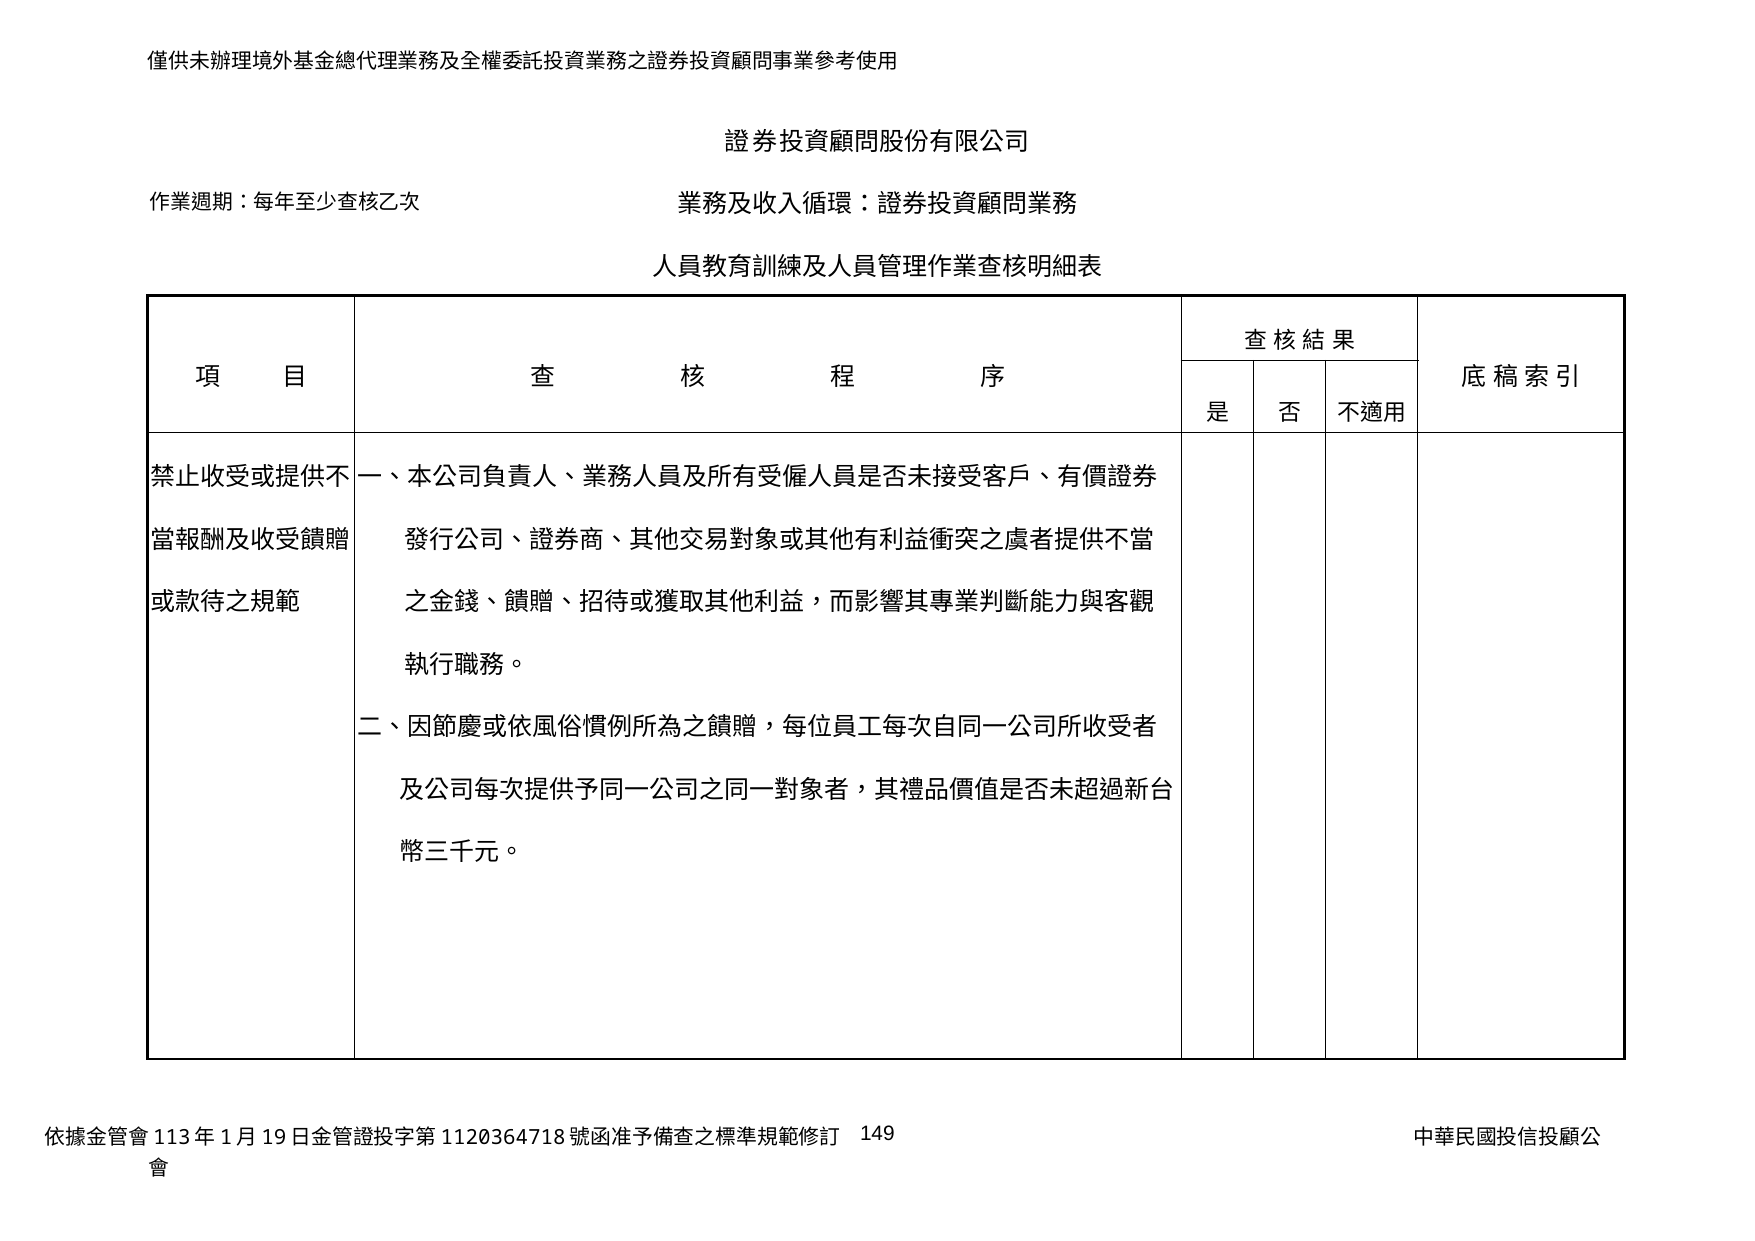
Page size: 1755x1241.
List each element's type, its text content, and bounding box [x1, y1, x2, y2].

table_cell [1418, 433, 1623, 1058]
table_cell 一、本公司負責人、業務人員及所有受僱人員是否未接受客戶、有價證券發行公司、證券商、其他交易對象或其他有利益衝突之虞者提供不當之金錢、饋贈、招待或獲取其他利益，而影響其專業判斷能力與客觀執行職務。 二、因節慶或依風俗慣例所為之饋贈，每位員工每次自同一公司所收受者及公司每次提供予同一公司之同一對象者，其禮品價值是否未超過新台幣三千元。 [355, 433, 1181, 1058]
table_header 底稿索引 [1418, 297, 1623, 432]
table_header 查核結果 [1182, 297, 1417, 360]
table_cell 不適用 [1326, 361, 1417, 432]
table_cell 是 [1182, 361, 1253, 432]
text 人員教育訓練及人員管理作業查核明細表 [148, 223, 1606, 285]
table_cell [1254, 433, 1325, 1058]
table_header 查 核 程 序 [355, 297, 1181, 432]
table_cell 禁止收受或提供不當報酬及收受饋贈或款待之規範 [149, 433, 354, 1058]
text 證券投資顧問股份有限公司 [148, 98, 1606, 160]
table_cell [1326, 433, 1417, 1058]
table_cell 否 [1254, 361, 1325, 432]
table_header 項 目 [149, 297, 354, 432]
text 業務及收入循環：證券投資顧問業務 [148, 160, 1606, 223]
table_cell [1182, 433, 1253, 1058]
